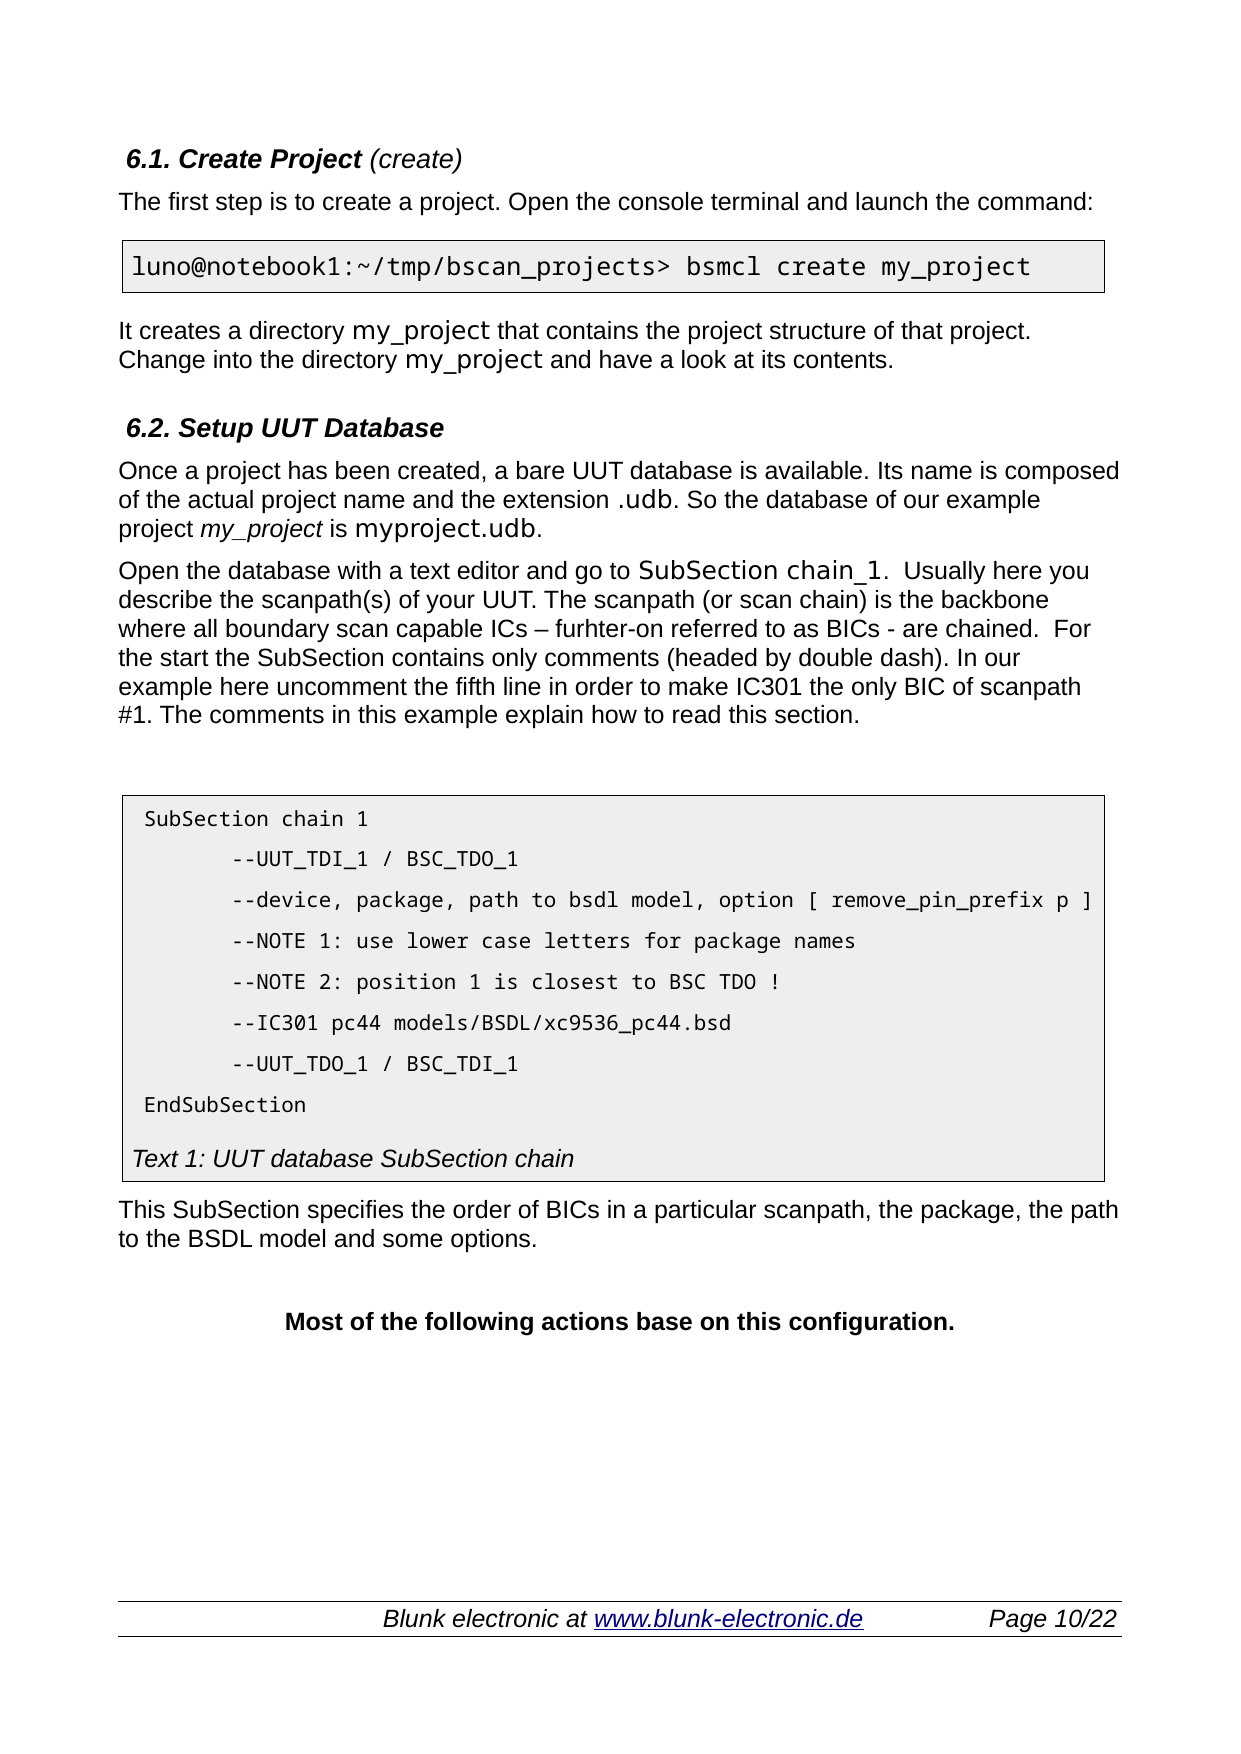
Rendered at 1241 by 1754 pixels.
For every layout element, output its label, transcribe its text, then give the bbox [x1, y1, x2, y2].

text --NOTE 1: use lower case letters for package names [131, 926, 1096, 955]
text EndSubSection [131, 1090, 1096, 1119]
text luno@notebook1:~/tmp/bscan_projects> bsmcl create my_project [131, 249, 1096, 283]
text Once a project has been created, a bare UUT database is available. Its name is composed of the actual project name and the extension .udb. So the database of our example project my_project is myproject.udb. [118, 456, 1122, 543]
text The first step is to create a project. Open the console terminal and launch the command: [118, 187, 1122, 216]
text SubSection chain 1 [131, 804, 1096, 832]
subtitle Setup UUT Database [118, 412, 1122, 443]
text --device, package, path to bsdl model, option [ remove_pin_prefix p ] [131, 886, 1096, 914]
text This SubSection specifies the order of BICs in a particular scanpath, the package, the path to the BSDL model and some options. [118, 1195, 1122, 1253]
text --UUT_TDO_1 / BSC_TDI_1 [131, 1049, 1096, 1078]
text Text 1: UUT database SubSection chain [131, 1144, 1096, 1172]
subtitle Create Project (create) [118, 143, 1122, 174]
text It creates a directory my_project that contains the project structure of that project. Change into the directory my_project and have a look at its contents. [118, 316, 1122, 375]
text --UUT_TDI_1 / BSC_TDO_1 [131, 844, 1096, 873]
text --NOTE 2: position 1 is closest to BSC TDO ! [131, 967, 1096, 996]
text Open the database with a text editor and go to SubSection chain_1. Usually here you describe the scanpath(s) of your UUT. The scanpath (or scan chain) is the backbone where all boundary scan capable ICs – furhter-on referred to as BICs - are chained. For the start the SubSection contains only comments (headed by double dash). In our example here uncomment the fifth line in order to make IC301 the only BIC of scanpath #1. The comments in this example explain how to read this section. [118, 556, 1122, 729]
text --IC301 pc44 models/BSDL/xc9536_pc44.bsd [131, 1008, 1096, 1037]
text Most of the following actions base on this configuration. [118, 1307, 1122, 1335]
